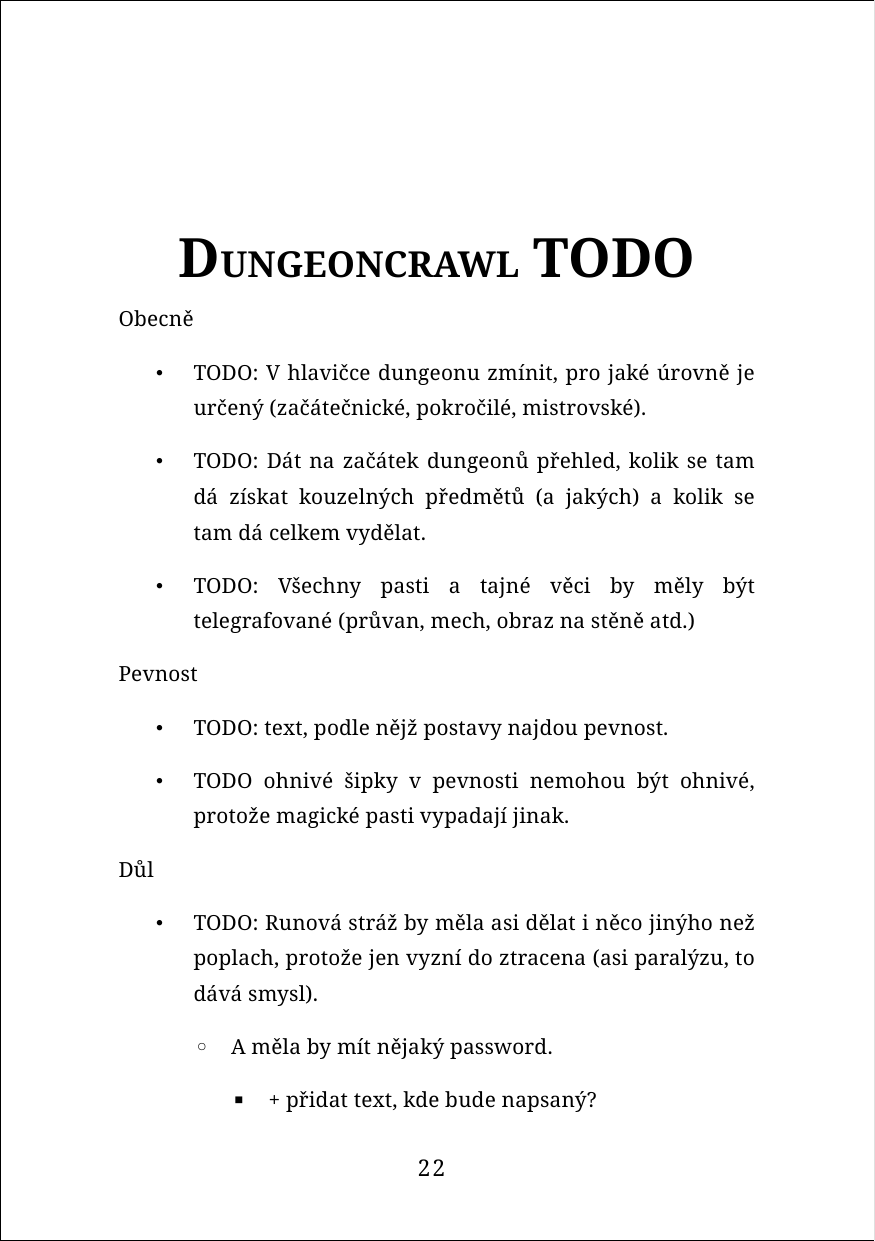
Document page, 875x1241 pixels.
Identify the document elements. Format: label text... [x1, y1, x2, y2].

list TODO: V hlavičce dungeonu zmínit, pro jaké úrovně je určený (začátečnické, pokročilé, mistrovské). [156, 358, 756, 422]
text Důl [118, 855, 756, 883]
list A měla by mít nějaký password. [193, 1032, 756, 1061]
subtitle Dungeoncrawl TODO [118, 219, 756, 293]
list TODO: Dát na začátek dungeonů přehled, kolik se tam dá získat kouzelných předmětů (a jakých) a kolik se tam dá celkem vydělat. [156, 447, 756, 546]
list TODO: Všechny pasti a tajné věci by měly být telegrafované (průvan, mech, obraz na stěně atd.) [156, 571, 756, 635]
list TODO ohnivé šipky v pevnosti nemohou být ohnivé, protože magické pasti vypadají jinak. [156, 766, 756, 830]
list TODO: Runová stráž by měla asi dělat i něco jinýho než poplach, protože jen vyzní do ztracena (asi paralýzu, to dává smysl). [156, 908, 756, 1007]
text Pevnost [118, 659, 756, 688]
text Obecně [118, 304, 756, 333]
list TODO: text, podle nějž postavy najdou pevnost. [156, 713, 756, 741]
list + přidat text, kde bude napsaný? [231, 1086, 756, 1114]
